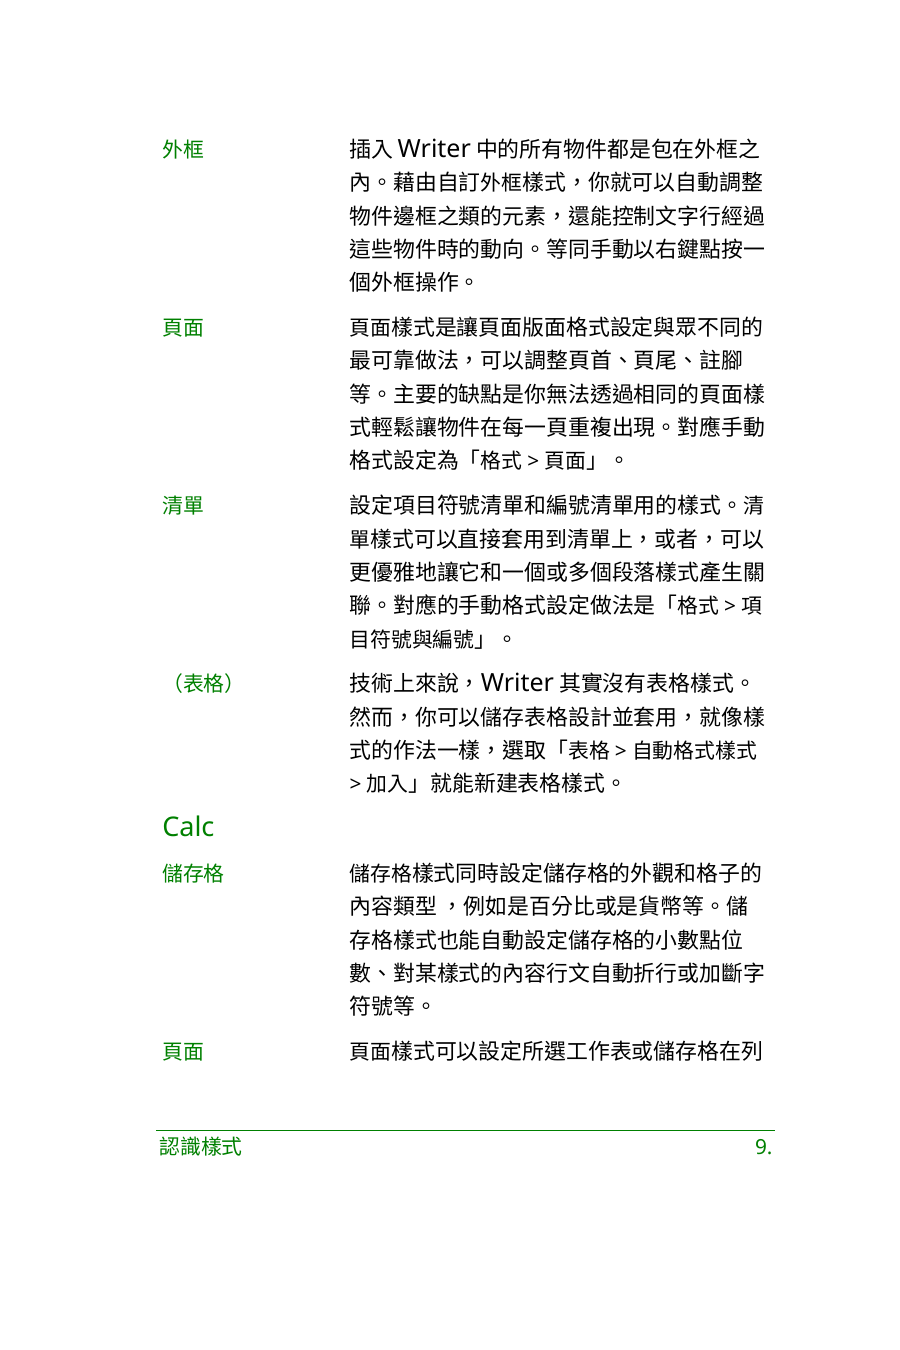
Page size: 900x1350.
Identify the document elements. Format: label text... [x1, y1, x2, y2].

table_cell 插入Writer中的所有物件都是包在外框之內。藉由自訂外框樣式，你就可以自動調整物件邊框之類的元素，還能控制文字行經過這些物件時的動向。等同手動以右鍵點按一個外框操作。 [344, 125, 775, 303]
table_cell 頁面樣式是讓頁面版面格式設定與眾不同的最可靠做法，可以調整頁首、頁尾、註腳等。主要的缺點是你無法透過相同的頁面樣式輕鬆讓物件在每一頁重複出現。對應手動格式設定為「格式 > 頁面」。 [344, 303, 775, 481]
table_cell 頁面 [156, 1027, 344, 1072]
table_cell Calc [156, 804, 775, 849]
table_cell 技術上來說，Writer其實沒有表格樣式。然而，你可以儲存表格設計並套用，就像樣式的作法一樣，選取「表格 > 自動格式樣式 > 加入」就能新建表格樣式。 [344, 659, 775, 804]
table_cell 儲存格樣式同時設定儲存格的外觀和格子的內容類型 ，例如是百分比或是貨幣等。儲存格樣式也能自動設定儲存格的小數點位數、對某樣式的內容行文自動折行或加斷字符號等。 [344, 849, 775, 1027]
table_cell 頁面 [156, 303, 344, 481]
table_cell （表格） [156, 659, 344, 804]
table_cell 外框 [156, 125, 344, 303]
table_cell 清單 [156, 481, 344, 659]
table_cell 設定項目符號清單和編號清單用的樣式。清單樣式可以直接套用到清單上，或者，可以更優雅地讓它和一個或多個段落樣式產生關聯。對應的手動格式設定做法是「格式 > 項目符號與編號」。 [344, 481, 775, 659]
table_cell 頁面樣式可以設定所選工作表或儲存格在列 [344, 1027, 775, 1072]
table_cell 儲存格 [156, 849, 344, 1027]
